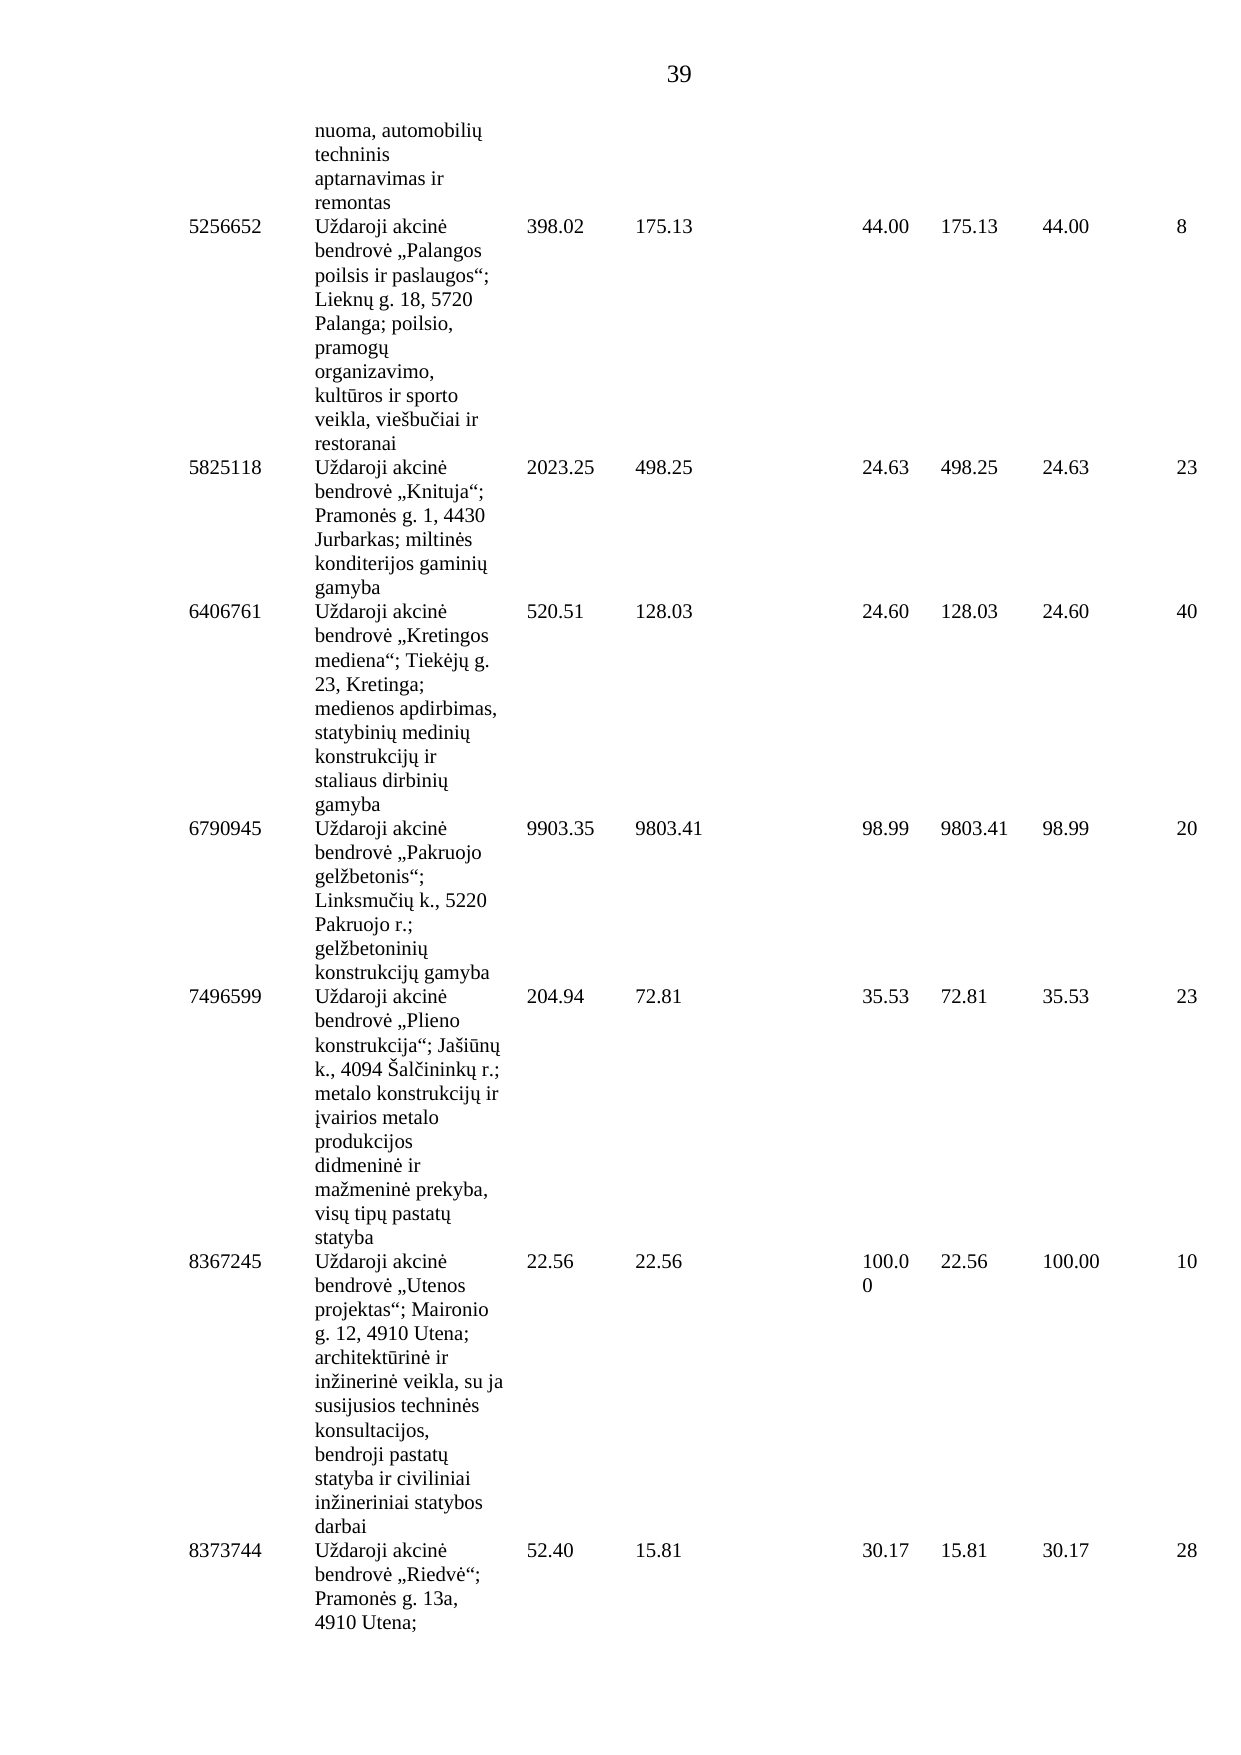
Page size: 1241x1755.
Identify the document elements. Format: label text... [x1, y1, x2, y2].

table_cell Uždaroji akcinė bendrovė „Riedvė“; Pramonės g. 13a, 4910 Utena; [303, 1538, 515, 1634]
table_cell 24.60 [1031, 599, 1165, 816]
table_cell nuoma, automobilių techninis aptarnavimas ir remontas [303, 118, 515, 214]
table_cell 23 [1165, 455, 1240, 599]
table_cell Uždaroji akcinė bendrovė „Palangos poilsis ir paslaugos“; Lieknų g. 18, 5720 Palanga; poilsio, pramogų organizavimo, kultūros ir sporto veikla, viešbučiai ir restoranai [303, 214, 515, 455]
table_cell 6790945 [177, 816, 303, 984]
table_cell 23 [1165, 984, 1240, 1249]
table_cell [624, 118, 851, 214]
table_cell 8 [1165, 214, 1240, 455]
table_cell [929, 118, 1031, 214]
table_cell 520.51 [515, 599, 624, 816]
table_cell 498.25 [624, 455, 851, 599]
table_cell 8373744 [177, 1538, 303, 1634]
table_cell 15.81 [929, 1538, 1031, 1634]
table_cell 398.02 [515, 214, 624, 455]
table_cell 44.00 [851, 214, 929, 455]
table_cell 100.00 [851, 1249, 929, 1538]
table_cell 24.63 [1031, 455, 1165, 599]
table_cell 2023.25 [515, 455, 624, 599]
table_cell 128.03 [929, 599, 1031, 816]
table_cell 72.81 [929, 984, 1031, 1249]
table_cell 24.60 [851, 599, 929, 816]
table_cell 35.53 [851, 984, 929, 1249]
table_cell 22.56 [624, 1249, 851, 1538]
table_cell [851, 118, 929, 214]
table_cell 22.56 [515, 1249, 624, 1538]
table_cell 10 [1165, 1249, 1240, 1538]
table_cell 5825118 [177, 455, 303, 599]
table_cell 9803.41 [929, 816, 1031, 984]
table_cell 9803.41 [624, 816, 851, 984]
table_cell 498.25 [929, 455, 1031, 599]
table_cell Uždaroji akcinė bendrovė „Utenos projektas“; Maironio g. 12, 4910 Utena; architektūrinė ir inžinerinė veikla, su ja susijusios techninės konsultacijos, bendroji pastatų statyba ir civiliniai inžineriniai statybos darbai [303, 1249, 515, 1538]
table_cell 30.17 [851, 1538, 929, 1634]
table_cell 28 [1165, 1538, 1240, 1634]
table_cell 98.99 [851, 816, 929, 984]
table_cell Uždaroji akcinė bendrovė „Knituja“; Pramonės g. 1, 4430 Jurbarkas; miltinės konditerijos gaminių gamyba [303, 455, 515, 599]
table_cell [515, 118, 624, 214]
table_cell 52.40 [515, 1538, 624, 1634]
table_cell 9903.35 [515, 816, 624, 984]
table_cell 128.03 [624, 599, 851, 816]
table_cell 72.81 [624, 984, 851, 1249]
table_cell 22.56 [929, 1249, 1031, 1538]
table_cell Uždaroji akcinė bendrovė „Kretingos mediena“; Tiekėjų g. 23, Kretinga; medienos apdirbimas, statybinių medinių konstrukcijų ir staliaus dirbinių gamyba [303, 599, 515, 816]
table_cell [1165, 118, 1240, 214]
table_cell 30.17 [1031, 1538, 1165, 1634]
table_cell 98.99 [1031, 816, 1165, 984]
table_cell [177, 118, 303, 214]
table_cell 175.13 [929, 214, 1031, 455]
table_cell 24.63 [851, 455, 929, 599]
table_cell 15.81 [624, 1538, 851, 1634]
table_cell 7496599 [177, 984, 303, 1249]
table_cell 100.00 [1031, 1249, 1165, 1538]
table_cell 8367245 [177, 1249, 303, 1538]
table_cell 44.00 [1031, 214, 1165, 455]
table_cell 40 [1165, 599, 1240, 816]
table_cell [1031, 118, 1165, 214]
table_cell Uždaroji akcinė bendrovė „Pakruojo gelžbetonis“; Linksmučių k., 5220 Pakruojo r.; gelžbetoninių konstrukcijų gamyba [303, 816, 515, 984]
table_cell 204.94 [515, 984, 624, 1249]
table_cell 35.53 [1031, 984, 1165, 1249]
table_cell 6406761 [177, 599, 303, 816]
table_cell Uždaroji akcinė bendrovė „Plieno konstrukcija“; Jašiūnų k., 4094 Šalčininkų r.; metalo konstrukcijų ir įvairios metalo produkcijos didmeninė ir mažmeninė prekyba, visų tipų pastatų statyba [303, 984, 515, 1249]
table_cell 5256652 [177, 214, 303, 455]
table_cell 175.13 [624, 214, 851, 455]
table_cell 20 [1165, 816, 1240, 984]
